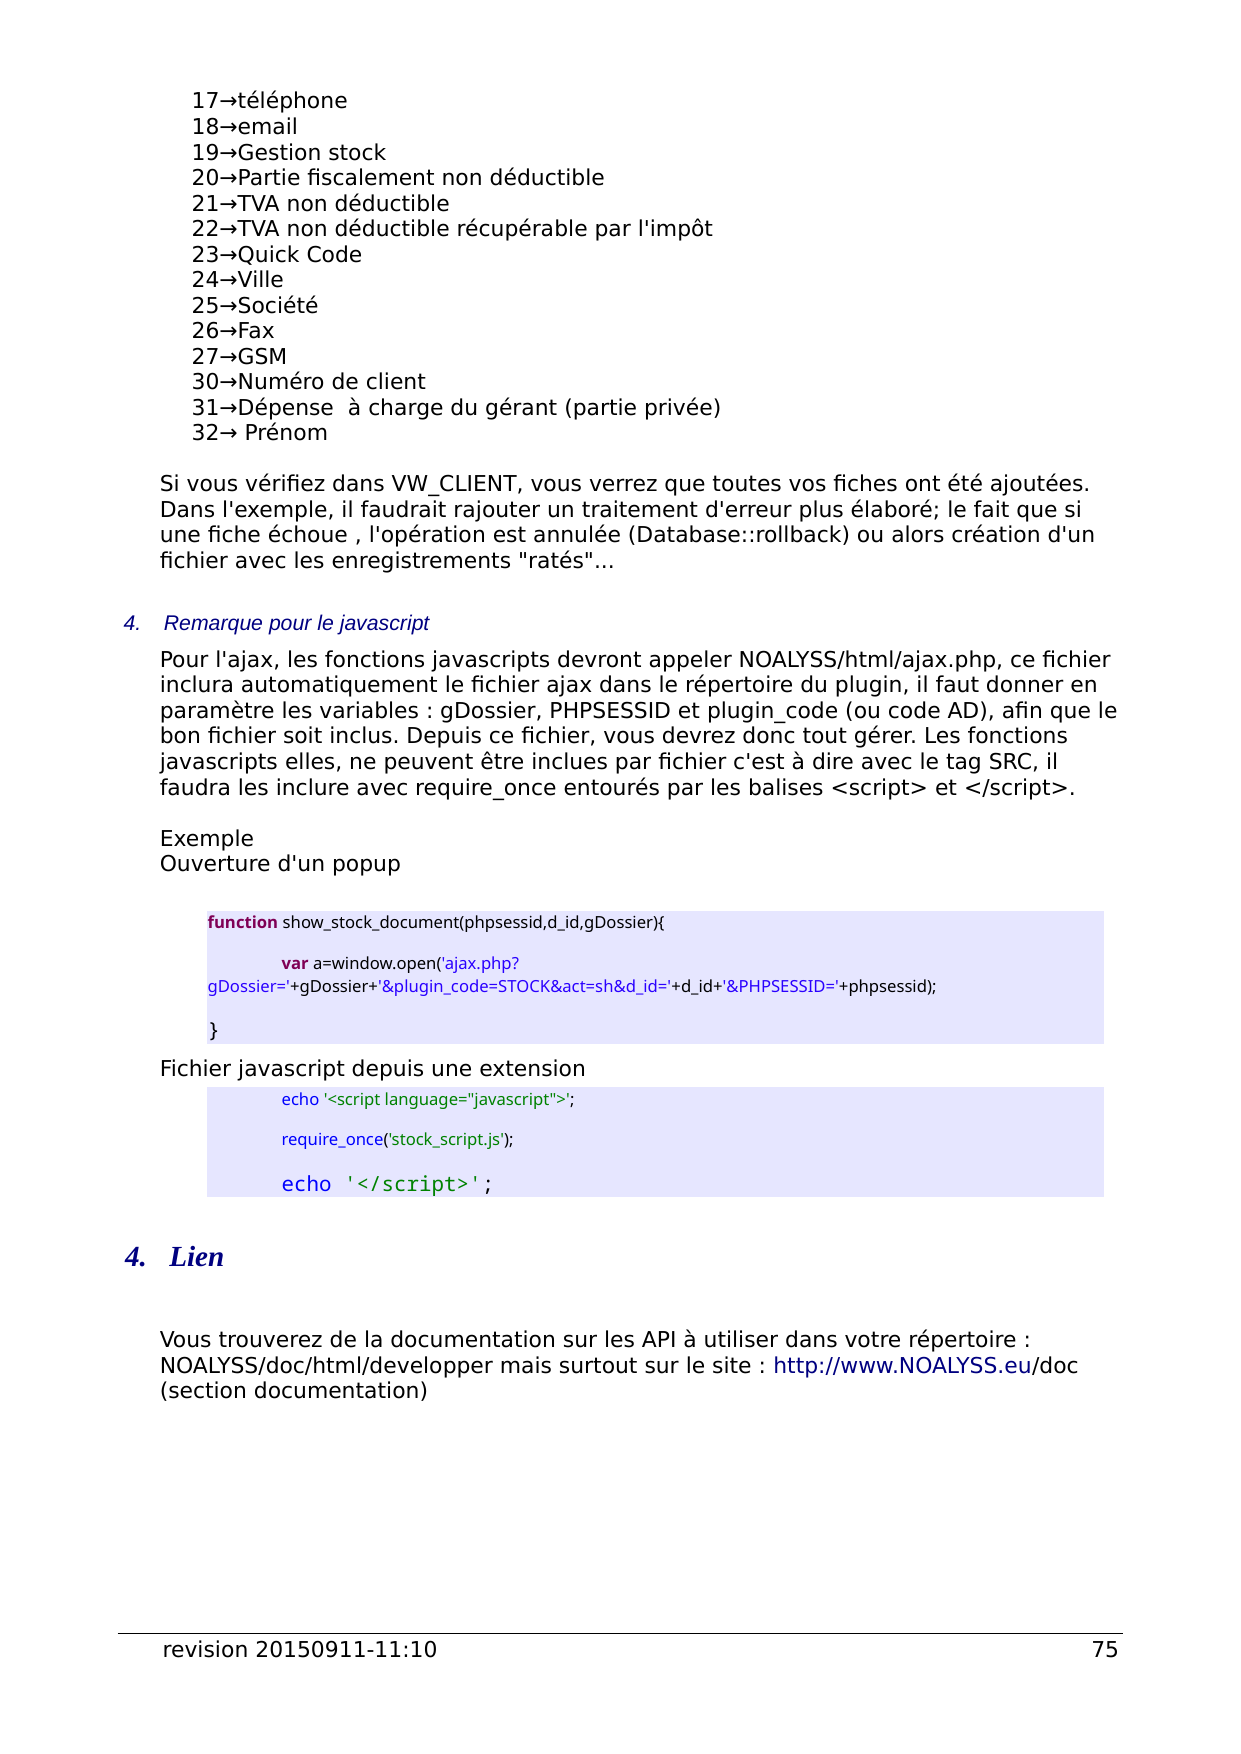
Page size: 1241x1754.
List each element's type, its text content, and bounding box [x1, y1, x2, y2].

text 19→Gestion stock [191, 139, 1123, 165]
text 30→Numéro de client [191, 369, 1123, 395]
text Exemple [159, 826, 1123, 851]
text 21→TVA non déductible [191, 191, 1123, 216]
text } [207, 1015, 1104, 1044]
text Vous trouverez de la documentation sur les API à utiliser dans votre répertoire : NOALYSS/doc/html/developper mais surtout sur le site : http://www.NOALYSS.eu/doc (section documentation) [159, 1327, 1123, 1404]
text 20→Partie fiscalement non déductible [191, 165, 1123, 191]
text 25→Société [191, 293, 1123, 318]
text Pour l'ajax, les fonctions javascripts devront appeler NOALYSS/html/ajax.php, ce fichier inclura automatiquement le fichier ajax dans le répertoire du plugin, il faut donner en paramètre les variables : gDossier, PHPSESSID et plugin_code (ou code AD), afin que le bon fichier soit inclus. Depuis ce fichier, vous devrez donc tout gérer. Les fonctions javascripts elles, ne peuvent être inclues par fichier c'est à dire avec le tag SRC, il faudra les inclure avec require_once entourés par les balises <script> et </script>. [159, 647, 1123, 800]
text var a=window.open('ajax.php?gDossier='+gDossier+'&plugin_code=STOCK&act=sh&d_id='+d_id+'&PHPSESSID='+phpsessid); [207, 952, 1104, 997]
text 23→Quick Code [191, 242, 1123, 267]
text 26→Fax [191, 318, 1123, 344]
subtitle Lien [117, 1239, 1123, 1272]
text 17→téléphone [191, 88, 1123, 114]
text 32→ Prénom [191, 420, 1123, 446]
text function show_stock_document(phpsessid,d_id,gDossier){ [207, 911, 1104, 934]
text 18→email [191, 114, 1123, 139]
text Fichier javascript depuis une extension [159, 1056, 1123, 1081]
text 24→Ville [191, 267, 1123, 293]
text Si vous vérifiez dans VW_CLIENT, vous verrez que toutes vos fiches ont été ajoutées. Dans l'exemple, il faudrait rajouter un traitement d'erreur plus élaboré; le fait que si une fiche échoue , l'opération est annulée (Database::rollback) ou alors création d'un fichier avec les enregistrements "ratés"... [159, 471, 1123, 573]
subtitle Remarque pour le javascript [117, 611, 1123, 635]
text require_once('stock_script.js'); [207, 1128, 1104, 1151]
text 22→TVA non déductible récupérable par l'impôt [191, 216, 1123, 242]
text 31→Dépense à charge du gérant (partie privée) [191, 395, 1123, 420]
text Ouverture d'un popup [159, 851, 1123, 877]
text 27→GSM [191, 344, 1123, 369]
text echo '<script language="javascript">'; [207, 1087, 1104, 1110]
text echo '</script>'; [207, 1169, 1104, 1197]
